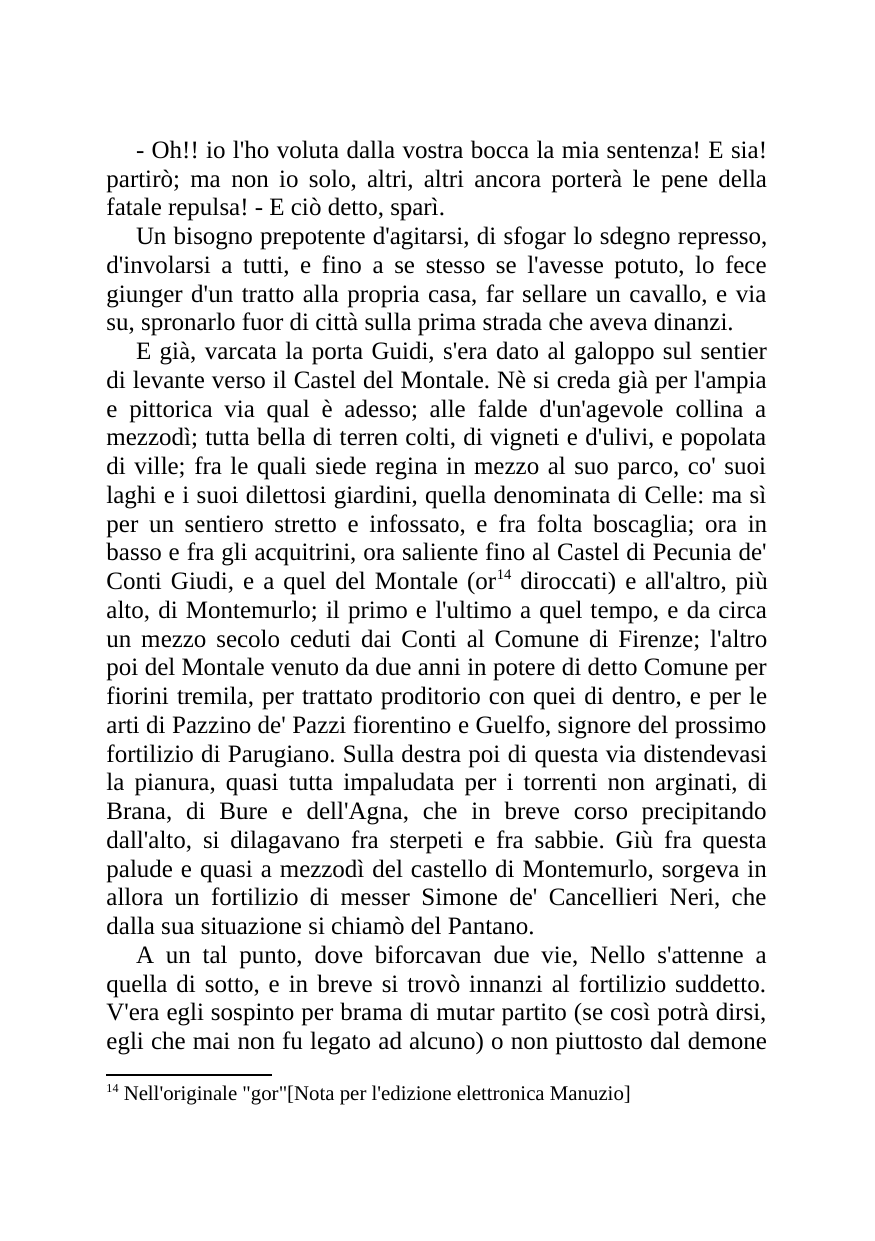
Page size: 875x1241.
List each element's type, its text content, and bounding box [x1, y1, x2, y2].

text Un bisogno prepotente d'agitarsi, di sfogar lo sdegno represso, d'involarsi a tutti, e fino a se stesso se l'avesse potuto, lo fece giunger d'un tratto alla propria casa, far sellare un cavallo, e via su, spronarlo fuor di città sulla prima strada che aveva dinanzi. [106, 221, 768, 336]
text E già, varcata la porta Guidi, s'era dato al galoppo sul sentier di levante verso il Castel del Montale. Nè si creda già per l'ampia e pittorica via qual è adesso; alle falde d'un'agevole collina a mezzodì; tutta bella di terren colti, di vigneti e d'ulivi, e popolata di ville; fra le quali siede regina in mezzo al suo parco, co' suoi laghi e i suoi dilettosi giardini, quella denominata di Celle: ma sì per un sentiero stretto e infossato, e fra folta boscaglia; ora in basso e fra gli acquitrini, ora saliente fino al Castel di Pecunia de' Conti Giudi, e a quel del Montale (or diroccati) e all'altro, più alto, di Montemurlo; il primo e l'ultimo a quel tempo, e da circa un mezzo secolo ceduti dai Conti al Comune di Firenze; l'altro poi del Montale venuto da due anni in potere di detto Comune per fiorini tremila, per trattato proditorio con quei di dentro, e per le arti di Pazzino de' Pazzi fiorentino e Guelfo, signore del prossimo fortilizio di Parugiano. Sulla destra poi di questa via distendevasi la pianura, quasi tutta impaludata per i torrenti non arginati, di Brana, di Bure e dell'Agna, che in breve corso precipitando dall'alto, si dilagavano fra sterpeti e fra sabbie. Giù fra questa palude e quasi a mezzodì del castello di Montemurlo, sorgeva in allora un fortilizio di messer Simone de' Cancellieri Neri, che dalla sua situazione si chiamò del Pantano. [106, 336, 768, 940]
text A un tal punto, dove biforcavan due vie, Nello s'attenne a quella di sotto, e in breve si trovò innanzi al fortilizio suddetto. V'era egli sospinto per brama di mutar partito (se così potrà dirsi, egli che mai non fu legato ad alcuno) o non piuttosto dal demone [106, 940, 768, 1055]
text - Oh!! io l'ho voluta dalla vostra bocca la mia sentenza! E sia! partirò; ma non io solo, altri, altri ancora porterà le pene della fatale repulsa! - E ciò detto, sparì. [106, 135, 768, 221]
text Nell'originale "gor"[Nota per l'edizione elettronica Manuzio] [106, 1081, 768, 1105]
